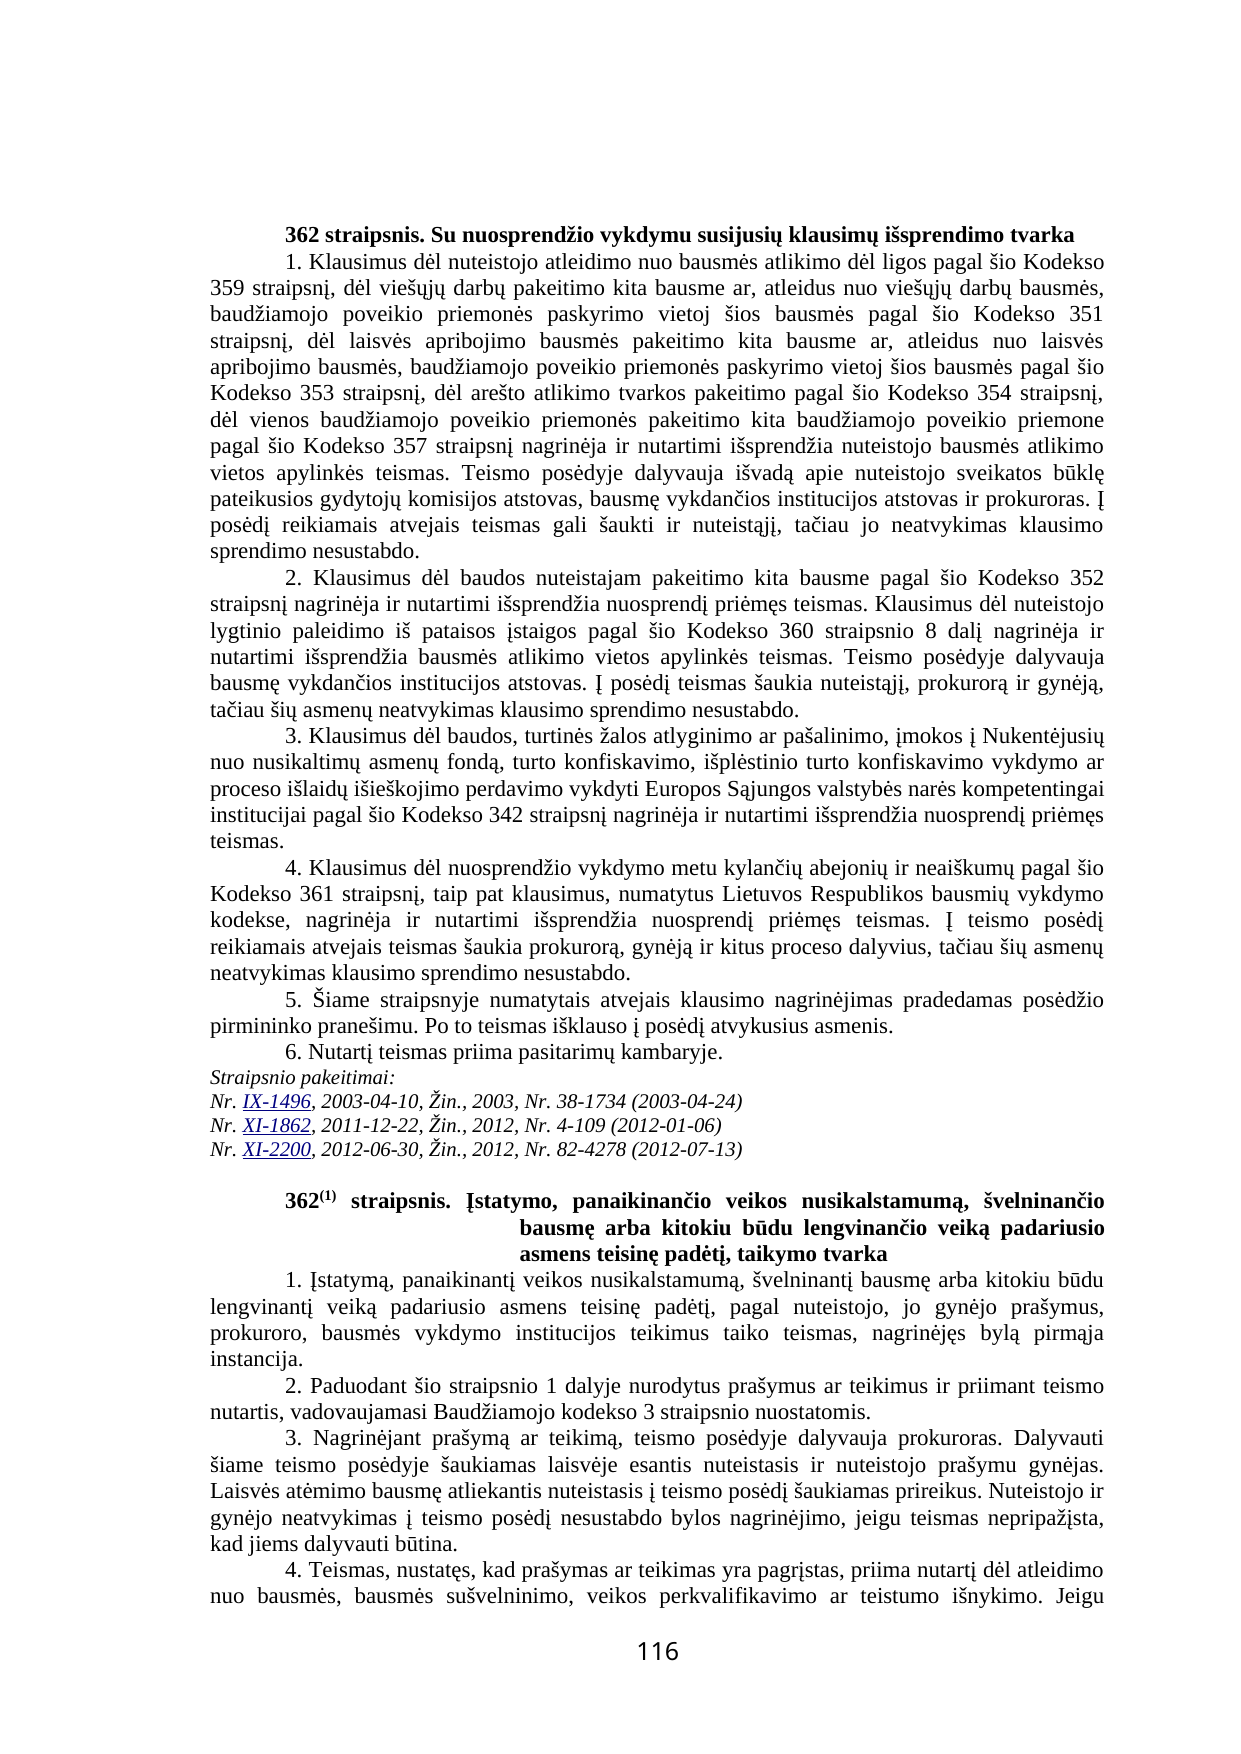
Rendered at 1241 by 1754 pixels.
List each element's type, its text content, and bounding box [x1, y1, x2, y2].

text 4. Klausimus dėl nuosprendžio vykdymo metu kylančių abejonių ir neaiškumų pagal šio Kodekso 361 straipsnį, taip pat klausimus, numatytus Lietuvos Respublikos bausmių vykdymo kodekse, nagrinėja ir nutartimi išsprendžia nuosprendį priėmęs teismas. Į teismo posėdį reikiamais atvejais teismas šaukia prokurorą, gynėją ir kitus proceso dalyvius, tačiau šių asmenų neatvykimas klausimo sprendimo nesustabdo. [210, 854, 1106, 986]
text 2. Paduodant šio straipsnio 1 dalyje nurodytus prašymus ar teikimus ir priimant teismo nutartis, vadovaujamasi Baudžiamojo kodekso 3 straipsnio nuostatomis. [210, 1372, 1106, 1424]
text 1. Įstatymą, panaikinantį veikos nusikalstamumą, švelninantį bausmę arba kitokiu būdu lengvinantį veiką padariusio asmens teisinę padėtį, pagal nuteistojo, jo gynėjo prašymus, prokuroro, bausmės vykdymo institucijos teikimus taiko teismas, nagrinėjęs bylą pirmąja instancija. [210, 1266, 1106, 1372]
text 4. Teismas, nustatęs, kad prašymas ar teikimas yra pagrįstas, priima nutartį dėl atleidimo nuo bausmės, bausmės sušvelninimo, veikos perkvalifikavimo ar teistumo išnykimo. Jeigu [210, 1556, 1106, 1609]
text Nr. IX-1496, 2003-04-10, Žin., 2003, Nr. 38-1734 (2003-04-24) [210, 1089, 1106, 1113]
text 3. Klausimus dėl baudos, turtinės žalos atlyginimo ar pašalinimo, įmokos į Nukentėjusių nuo nusikaltimų asmenų fondą, turto konfiskavimo, išplėstinio turto konfiskavimo vykdymo ar proceso išlaidų išieškojimo perdavimo vykdyti Europos Sąjungos valstybės narės kompetentingai institucijai pagal šio Kodekso 342 straipsnį nagrinėja ir nutartimi išsprendžia nuosprendį priėmęs teismas. [210, 722, 1106, 854]
text Nr. XI-2200, 2012-06-30, Žin., 2012, Nr. 82-4278 (2012-07-13) [210, 1137, 1106, 1161]
text 5. Šiame straipsnyje numatytais atvejais klausimo nagrinėjimas pradedamas posėdžio pirmininko pranešimu. Po to teismas išklauso į posėdį atvykusius asmenis. [210, 986, 1106, 1038]
text 2. Klausimus dėl baudos nuteistajam pakeitimo kita bausme pagal šio Kodekso 352 straipsnį nagrinėja ir nutartimi išsprendžia nuosprendį priėmęs teismas. Klausimus dėl nuteistojo lygtinio paleidimo iš pataisos įstaigos pagal šio Kodekso 360 straipsnio 8 dalį nagrinėja ir nutartimi išsprendžia bausmės atlikimo vietos apylinkės teismas. Teismo posėdyje dalyvauja bausmę vykdančios institucijos atstovas. Į posėdį teismas šaukia nuteistąjį, prokurorą ir gynėją, tačiau šių asmenų neatvykimas klausimo sprendimo nesustabdo. [210, 564, 1106, 722]
text 6. Nutartį teismas priima pasitarimų kambaryje. [210, 1038, 1106, 1065]
text 1. Klausimus dėl nuteistojo atleidimo nuo bausmės atlikimo dėl ligos pagal šio Kodekso 359 straipsnį, dėl viešųjų darbų pakeitimo kita bausme ar, atleidus nuo viešųjų darbų bausmės, baudžiamojo poveikio priemonės paskyrimo vietoj šios bausmės pagal šio Kodekso 351 straipsnį, dėl laisvės apribojimo bausmės pakeitimo kita bausme ar, atleidus nuo laisvės apribojimo bausmės, baudžiamojo poveikio priemonės paskyrimo vietoj šios bausmės pagal šio Kodekso 353 straipsnį, dėl arešto atlikimo tvarkos pakeitimo pagal šio Kodekso 354 straipsnį, dėl vienos baudžiamojo poveikio priemonės pakeitimo kita baudžiamojo poveikio priemone pagal šio Kodekso 357 straipsnį nagrinėja ir nutartimi išsprendžia nuteistojo bausmės atlikimo vietos apylinkės teismas. Teismo posėdyje dalyvauja išvadą apie nuteistojo sveikatos būklę pateikusios gydytojų komisijos atstovas, bausmę vykdančios institucijos atstovas ir prokuroras. Į posėdį reikiamais atvejais teismas gali šaukti ir nuteistąjį, tačiau jo neatvykimas klausimo sprendimo nesustabdo. [210, 248, 1106, 564]
text Nr. XI-1862, 2011-12-22, Žin., 2012, Nr. 4-109 (2012-01-06) [210, 1113, 1106, 1137]
text 3. Nagrinėjant prašymą ar teikimą, teismo posėdyje dalyvauja prokuroras. Dalyvauti šiame teismo posėdyje šaukiamas laisvėje esantis nuteistasis ir nuteistojo prašymu gynėjas. Laisvės atėmimo bausmę atliekantis nuteistasis į teismo posėdį šaukiamas prireikus. Nuteistojo ir gynėjo neatvykimas į teismo posėdį nesustabdo bylos nagrinėjimo, jeigu teismas nepripažįsta, kad jiems dalyvauti būtina. [210, 1424, 1106, 1556]
text 362 straipsnis. Su nuosprendžio vykdymu susijusių klausimų išsprendimo tvarka [285, 221, 1106, 248]
text 362(1) straipsnis. Įstatymo, panaikinančio veikos nusikalstamumą, švelninančio bausmę arba kitokiu būdu lengvinančio veiką padariusio asmens teisinę padėtį, taikymo tvarka [285, 1187, 1106, 1266]
text Straipsnio pakeitimai: [210, 1065, 1106, 1089]
